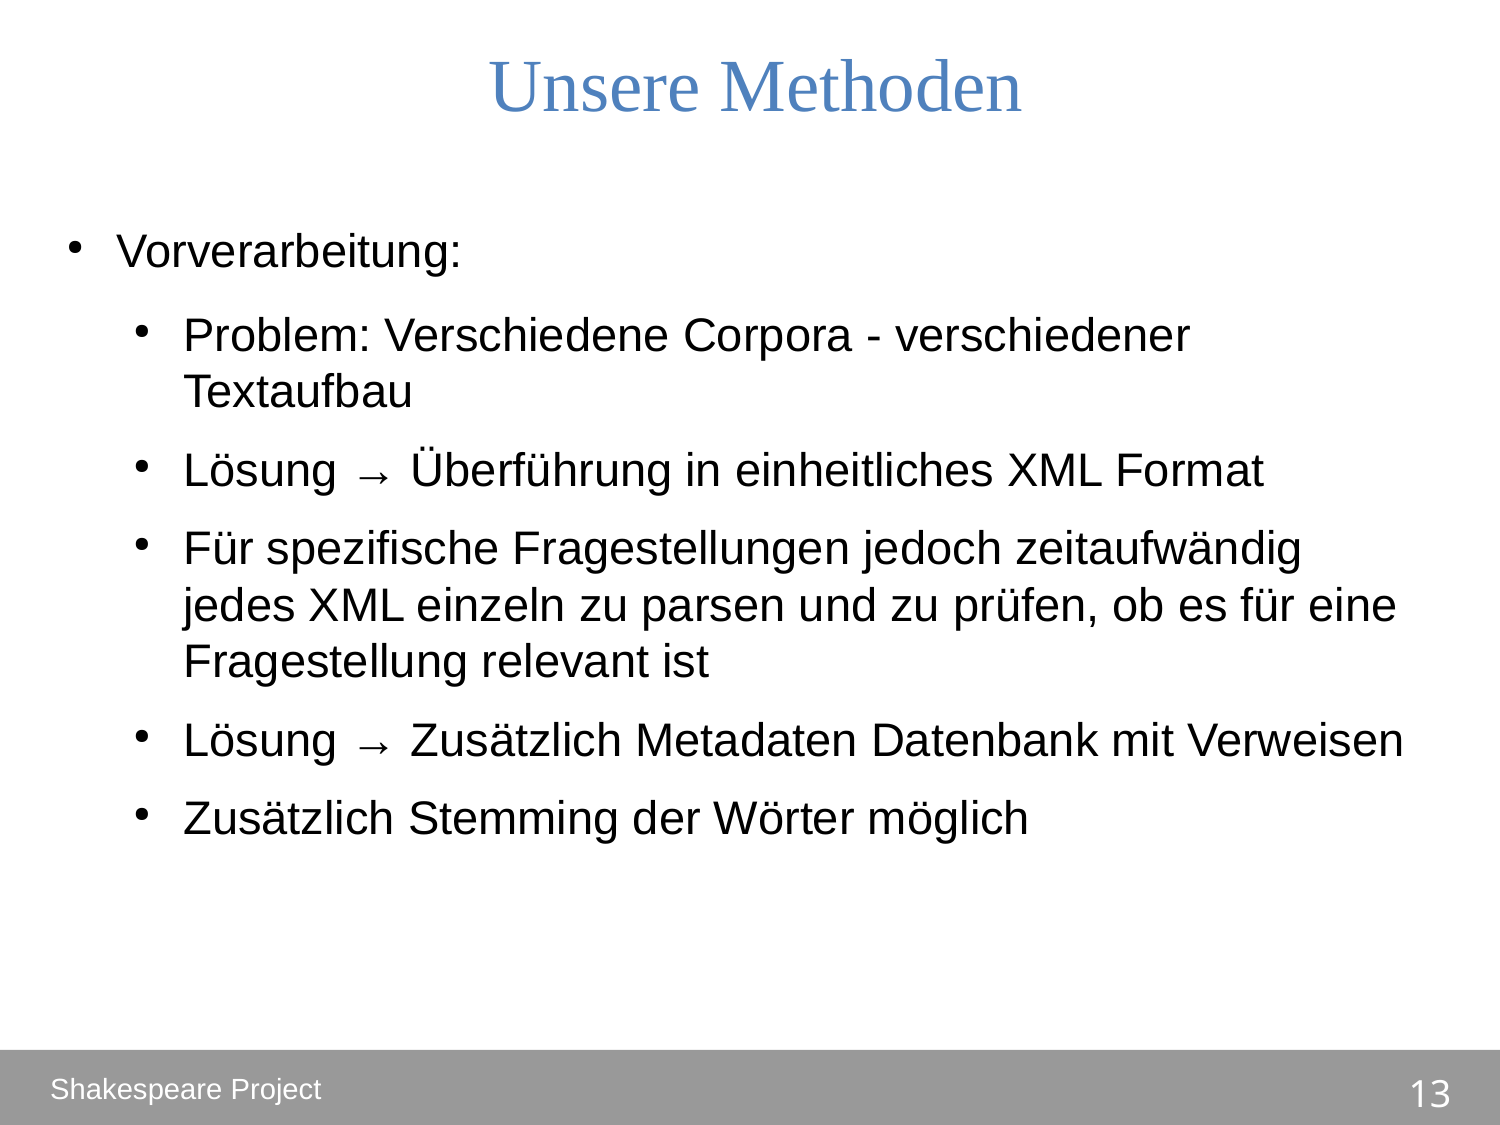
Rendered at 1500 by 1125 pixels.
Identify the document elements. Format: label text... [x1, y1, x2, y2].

slide_number [1393, 1062, 1477, 1111]
footer Shakespeare Project [35, 1062, 1276, 1111]
title Unsere Methoden [62, 12, 1450, 150]
list Vorverarbeitung: Problem: Verschiedene Corpora - verschiedener Textaufbau Lösung → Überführung in einheitliches XML Format Für spezifische Fragestellungen jedoch zeitaufwändig jedes XML einzeln zu parsen und zu prüfen, ob es für eine Fragestellung relevant ist Lösung → Zusätzlich Metadaten Datenbank mit Verweisen Zusätzlich Stemming der Wörter möglich [35, 212, 1423, 910]
